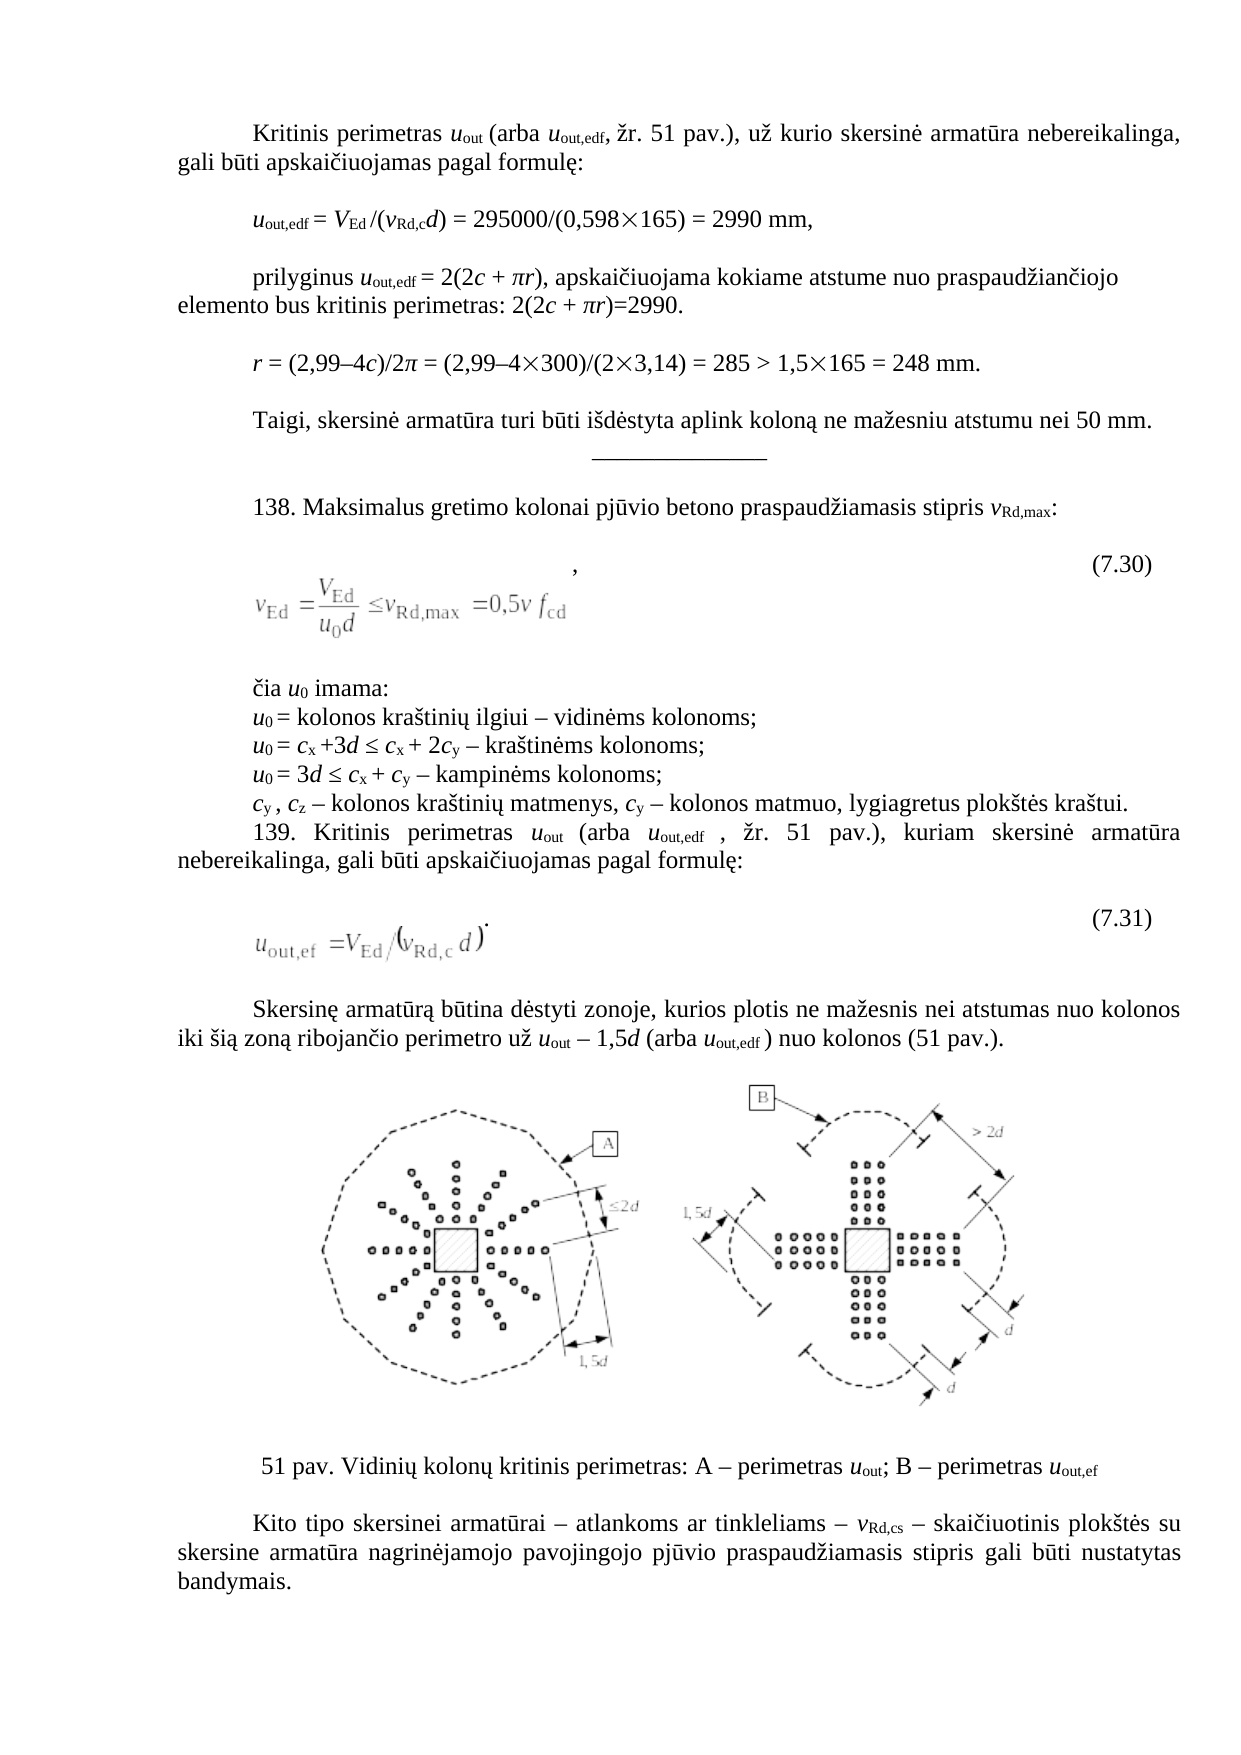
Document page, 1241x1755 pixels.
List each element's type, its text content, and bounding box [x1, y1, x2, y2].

text u0 = cx +3d ≤ cx + 2cy – kraštinėms kolonoms; [177, 730, 1181, 759]
text uout,edf = VEd /(vRd,cd) = 295000/(0,598´165) = 2990 mm, [177, 204, 1181, 233]
text u0 = kolonos kraštinių ilgiui – vidinėms kolonoms; [177, 702, 1181, 730]
text 51 pav. Vidinių kolonų kritinis perimetras: A – perimetras uout; B – perimetras uout,ef [177, 1451, 1181, 1480]
text u0 = 3d ≤ cx + cy – kampinėms kolonoms; [177, 759, 1181, 788]
text Kritinis perimetras uout (arba uout,edf, žr. 51 pav.), už kurio skersinė armatūra nebereikalinga, gali būti apskaičiuojamas pagal formulę: [177, 118, 1181, 176]
text Kito tipo skersinei armatūrai – atlankoms ar tinkleliams – vRd,cs – skaičiuotinis plokštės su skersine armatūra nagrinėjamojo pavojingojo pjūvio praspaudžiamasis stipris gali būti nustatytas bandymais. [177, 1508, 1181, 1595]
text cy , cz – kolonos kraštinių matmenys, cy – kolonos matmuo, lygiagretus plokštės kraštui. [177, 788, 1181, 817]
text , (7.30) [177, 549, 1181, 644]
text r = (2,99–4c)/2π = (2,99–4´300)/(2´3,14) = 285 > 1,5´165 = 248 mm. [177, 348, 1181, 377]
text 138. Maksimalus gretimo kolonai pjūvio betono praspaudžiamasis stipris vRd,max: [177, 492, 1181, 521]
text 139. Kritinis perimetras uout (arba uout,edf , žr. 51 pav.), kuriam skersinė armatūra nebereikalinga, gali būti apskaičiuojamas pagal formulę: [177, 817, 1181, 874]
text Taigi, skersinė armatūra turi būti išdėstyta aplink koloną ne mažesniu atstumu nei 50 mm. [177, 406, 1181, 434]
text . (7.31) [177, 903, 1181, 966]
text ______________ [177, 434, 1181, 463]
text prilyginus uout,edf = 2(2c + πr), apskaičiuojama kokiame atstume nuo praspaudžiančiojo elemento bus kritinis perimetras: 2(2c + πr)=2990. [177, 262, 1181, 319]
text čia u0 imama: [177, 673, 1181, 702]
text Skersinę armatūrą būtina dėstyti zonoje, kurios plotis ne mažesnis nei atstumas nuo kolonos iki šią zoną ribojančio perimetro už uout – 1,5d (arba uout,edf ) nuo kolonos (51 pav.). [177, 994, 1181, 1052]
